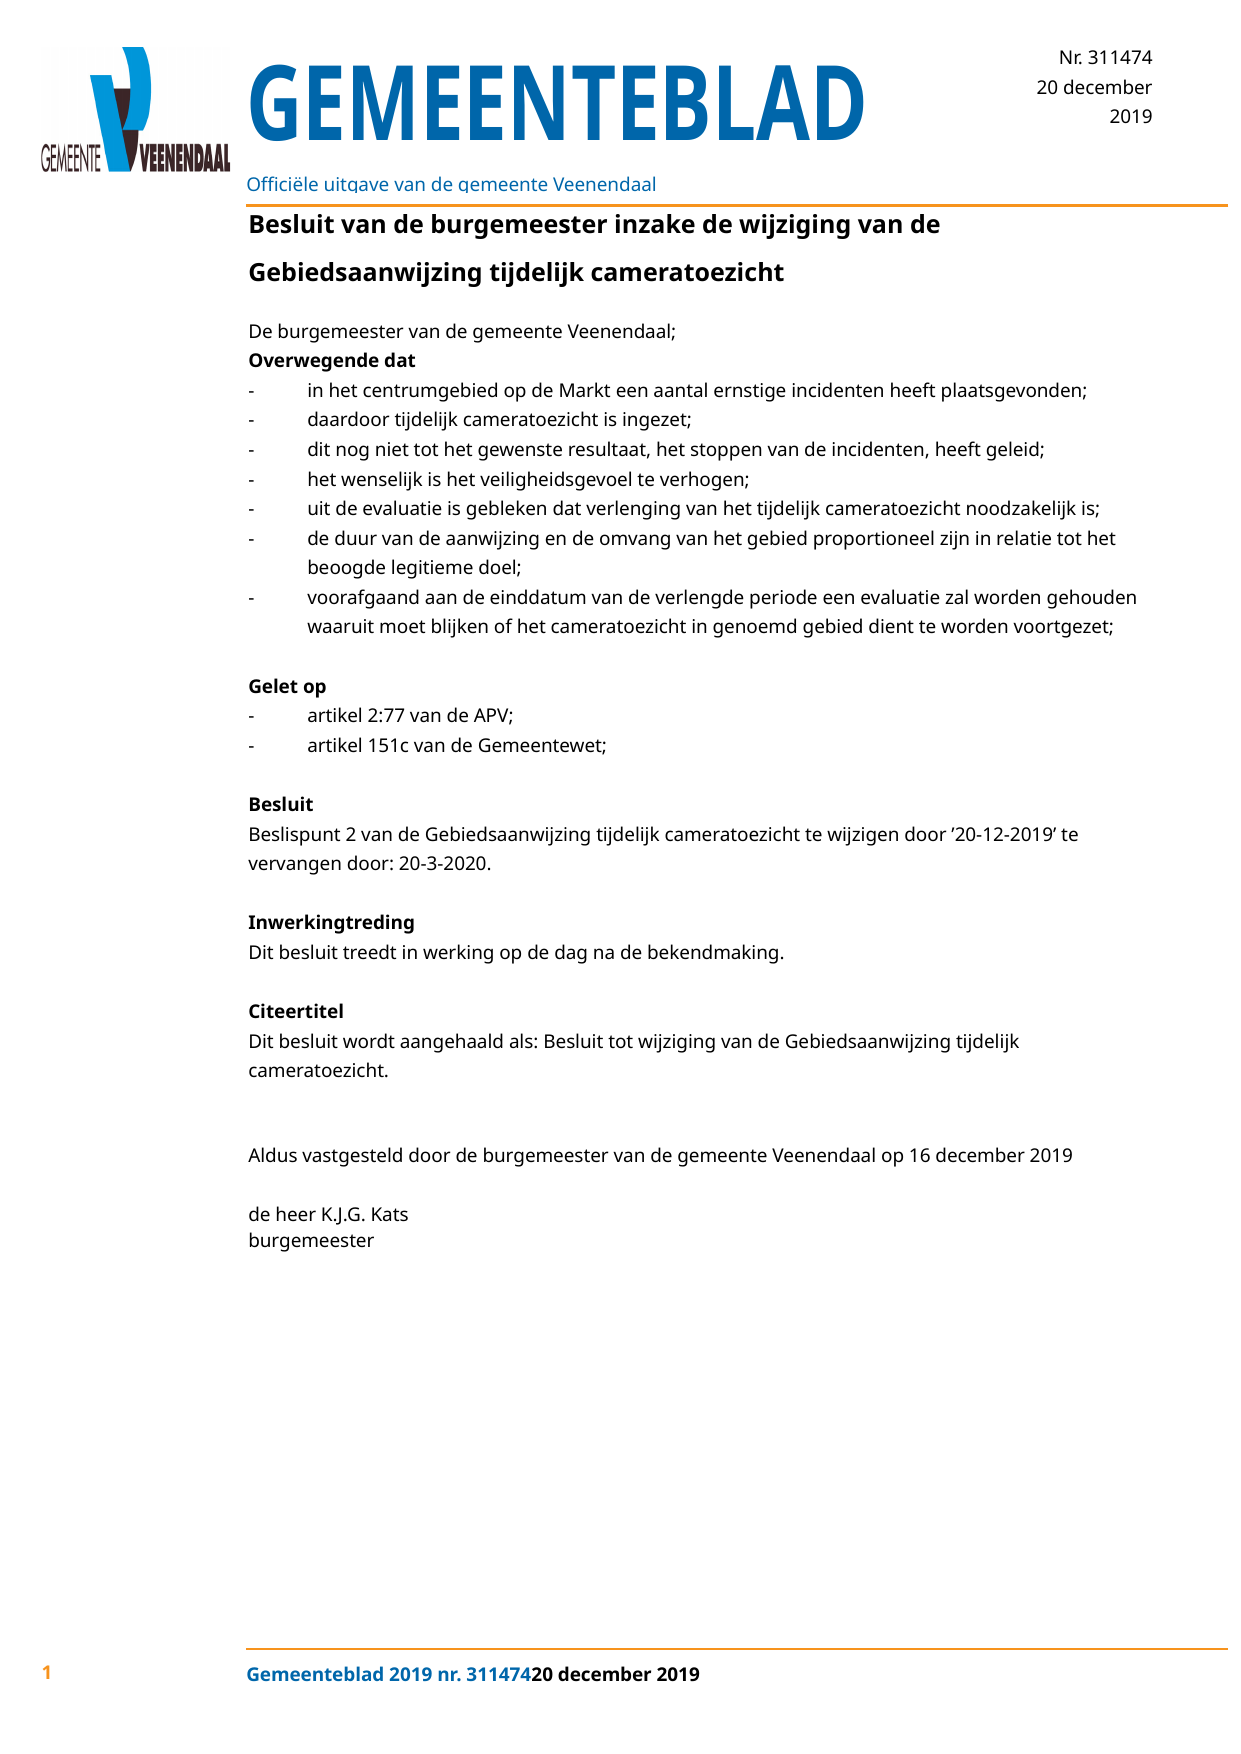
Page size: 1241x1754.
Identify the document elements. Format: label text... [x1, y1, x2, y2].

list voorafgaand aan de einddatum van de verlengde periode een evaluatie zal worden gehouden waaruit moet blijken of het cameratoezicht in genoemd gebied dient te worden voortgezet; [248, 584, 1152, 639]
list daardoor tijdelijk cameratoezicht is ingezet; [248, 407, 1152, 432]
picture [41, 47, 130, 172]
text Besluit [248, 791, 1152, 817]
text Citeertitel [248, 998, 1152, 1024]
text Dit besluit wordt aangehaald als: Besluit tot wijziging van de Gebiedsaanwijzing tijdelijk cameratoezicht. [248, 1028, 1152, 1083]
list uit de evaluatie is gebleken dat verlenging van het tijdelijk cameratoezicht noodzakelijk is; [248, 495, 1152, 521]
text Inwerkingtreding [248, 909, 1152, 935]
list dit nog niet tot het gewenste resultaat, het stoppen van de incidenten, heeft geleid; [248, 436, 1152, 462]
picture [123, 47, 231, 172]
list artikel 2:77 van de APV; [248, 702, 1152, 728]
list artikel 151c van de Gemeentewet; [248, 732, 1152, 758]
text burgemeester [248, 1227, 1152, 1253]
text Gelet op [248, 673, 1152, 699]
text Besluit van de burgemeester inzake de wijziging van de Gebiedsaanwijzing tijdelijk cameratoezicht [248, 207, 1152, 288]
list de duur van de aanwijzing en de omvang van het gebied proportioneel zijn in relatie tot het beoogde legitieme doel; [248, 525, 1152, 580]
text De burgemeester van de gemeente Veenendaal; [248, 318, 1152, 344]
text de heer K.J.G. Kats [248, 1202, 1152, 1227]
text Beslispunt 2 van de Gebiedsaanwijzing tijdelijk cameratoezicht te wijzigen door ’20-12-2019’ te vervangen door: 20-3-2020. [248, 821, 1152, 876]
list het wenselijk is het veiligheidsgevoel te verhogen; [248, 466, 1152, 492]
text Overwegende dat [248, 347, 1152, 373]
list in het centrumgebied op de Markt een aantal ernstige incidenten heeft plaatsgevonden; [248, 377, 1152, 403]
text Aldus vastgesteld door de burgemeester van de gemeente Veenendaal op 16 december 2019 [248, 1142, 1152, 1168]
text Dit besluit treedt in werking op de dag na de bekendmaking. [248, 939, 1152, 965]
